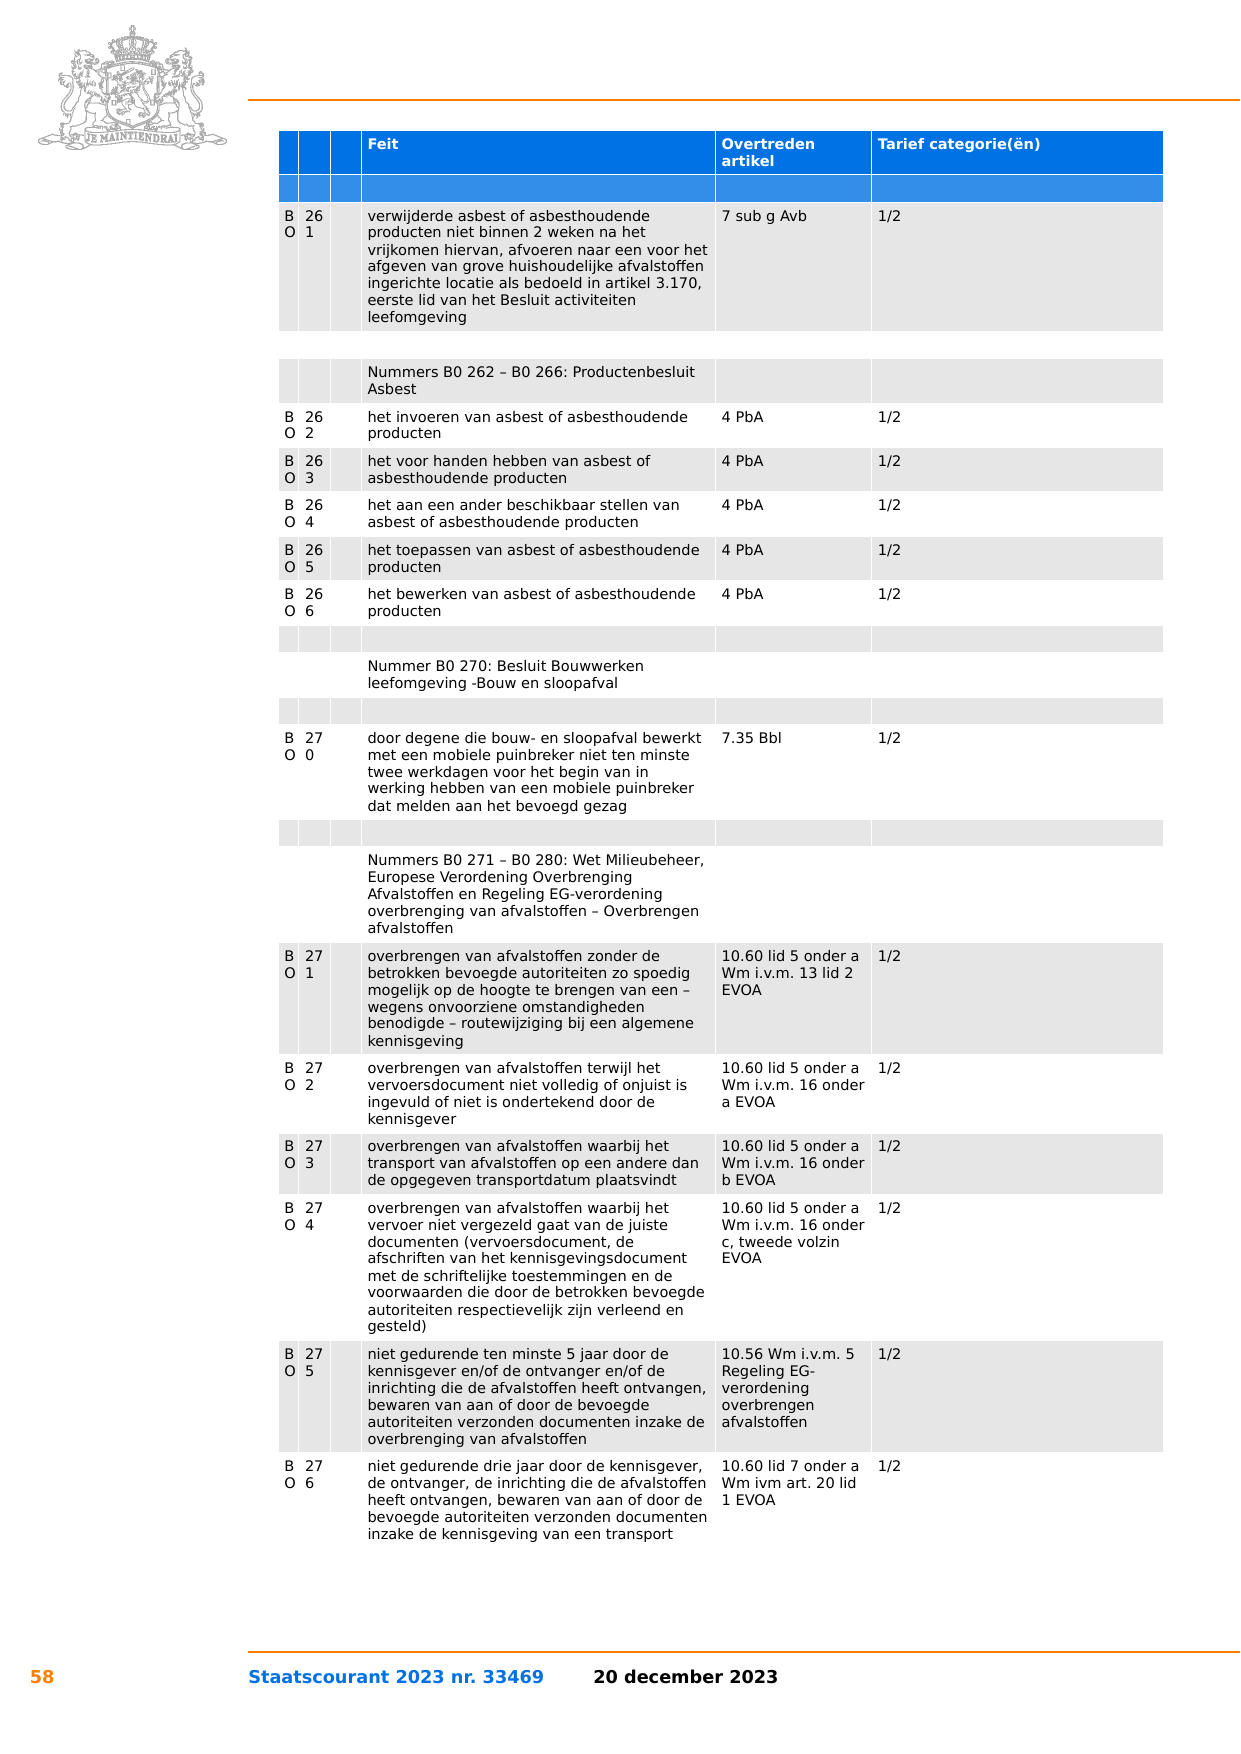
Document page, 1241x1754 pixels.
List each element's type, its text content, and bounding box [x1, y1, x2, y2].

table_cell BO [279, 943, 298, 1054]
table_cell [279, 175, 298, 202]
table_cell 274 [299, 1195, 330, 1340]
table_cell 1/2 [872, 943, 1163, 1054]
table_cell [716, 626, 871, 652]
table_cell [331, 203, 361, 331]
table_cell [872, 332, 1163, 358]
table_cell 10.60 lid 5 onder a Wm i.v.m. 16 onder c, tweede volzin EVOA [716, 1195, 871, 1340]
table_cell 261 [299, 203, 330, 331]
table_cell [872, 175, 1163, 202]
table_cell 273 [299, 1134, 330, 1194]
table_cell het aan een ander beschikbaar stellen van asbest of asbesthoudende producten [362, 493, 715, 536]
table_cell [299, 359, 330, 403]
table_cell [299, 653, 330, 696]
table_cell [279, 359, 298, 403]
table_cell [872, 653, 1163, 696]
table_cell 10.60 lid 5 onder a Wm i.v.m. 16 onder a EVOA [716, 1055, 871, 1132]
table_cell BO [279, 1055, 298, 1132]
table_cell 10.56 Wm i.v.m. 5 Regeling EG-verordening overbrengen afvalstoffen [716, 1341, 871, 1452]
table_cell [331, 943, 361, 1054]
table_cell [299, 332, 330, 358]
table_header [279, 131, 298, 174]
table_cell niet gedurende drie jaar door de kennisgever, de ontvanger, de inrichting die de afvalstoffen heeft ontvangen, bewaren van aan of door de bevoegde autoriteiten verzonden documenten inzake de kennisgeving van een transport [362, 1453, 715, 1548]
table_header Overtreden artikel [716, 131, 871, 174]
table_cell [362, 820, 715, 846]
table_cell 1/2 [872, 581, 1163, 624]
table_cell [299, 175, 330, 202]
table_cell [331, 537, 361, 580]
table_cell [331, 581, 361, 624]
table_cell 1/2 [872, 448, 1163, 491]
table_cell [299, 820, 330, 846]
table_cell Nummers B0 262 – B0 266: Productenbesluit Asbest [362, 359, 715, 403]
table_cell [331, 848, 361, 942]
table_cell [279, 332, 298, 358]
table_cell [362, 332, 715, 358]
table_cell [299, 848, 330, 942]
table_cell het toepassen van asbest of asbesthoudende producten [362, 537, 715, 580]
table_header Tarief categorie(ën) [872, 131, 1163, 174]
table_cell [362, 175, 715, 202]
table_cell 10.60 lid 7 onder a Wm ivm art. 20 lid 1 EVOA [716, 1453, 871, 1548]
table_cell 263 [299, 448, 330, 491]
table_cell [279, 698, 298, 724]
table_cell 276 [299, 1453, 330, 1548]
table_cell 7.35 Bbl [716, 725, 871, 819]
table_header [331, 131, 361, 174]
table_cell Nummer B0 270: Besluit Bouwwerken leefomgeving -Bouw en sloopafval [362, 653, 715, 696]
table_cell BO [279, 448, 298, 491]
picture [38, 25, 227, 150]
table_cell het bewerken van asbest of asbesthoudende producten [362, 581, 715, 624]
table_cell BO [279, 725, 298, 819]
table_cell [872, 698, 1163, 724]
table_cell 4 PbA [716, 537, 871, 580]
table_cell BO [279, 1134, 298, 1194]
table_cell 275 [299, 1341, 330, 1452]
table_cell [299, 626, 330, 652]
table_cell [331, 1055, 361, 1132]
table_cell verwijderde asbest of asbesthoudende producten niet binnen 2 weken na het vrijkomen hiervan, afvoeren naar een voor het afgeven van grove huishoudelijke afvalstoffen ingerichte locatie als bedoeld in artikel 3.170, eerste lid van het Besluit activiteiten leefomgeving [362, 203, 715, 331]
table_cell [331, 1453, 361, 1548]
table_cell [362, 626, 715, 652]
table_cell [716, 653, 871, 696]
table_cell [331, 448, 361, 491]
table_cell overbrengen van afvalstoffen terwijl het vervoersdocument niet volledig of onjuist is ingevuld of niet is ondertekend door de kennisgever [362, 1055, 715, 1132]
table_cell [716, 332, 871, 358]
table_cell 264 [299, 493, 330, 536]
table_cell [279, 820, 298, 846]
table_header Feit [362, 131, 715, 174]
table_cell BO [279, 1195, 298, 1340]
table_cell [331, 1195, 361, 1340]
table_cell 262 [299, 404, 330, 447]
table_cell overbrengen van afvalstoffen zonder de betrokken bevoegde autoriteiten zo spoedig mogelijk op de hoogte te brengen van een – wegens onvoorziene omstandigheden benodigde – routewijziging bij een algemene kennisgeving [362, 943, 715, 1054]
table_cell [331, 1341, 361, 1452]
table_cell 1/2 [872, 1055, 1163, 1132]
table_cell [331, 175, 361, 202]
table_cell [331, 493, 361, 536]
table_header [299, 131, 330, 174]
table_cell 1/2 [872, 493, 1163, 536]
table_cell 1/2 [872, 1341, 1163, 1452]
table_cell 266 [299, 581, 330, 624]
table_cell [716, 359, 871, 403]
table_cell [331, 626, 361, 652]
table_cell [362, 698, 715, 724]
table_cell [872, 820, 1163, 846]
table_cell [331, 404, 361, 447]
table_cell overbrengen van afvalstoffen waarbij het vervoer niet vergezeld gaat van de juiste documenten (vervoersdocument, de afschriften van het kennisgevingsdocument met de schriftelijke toestemmingen en de voorwaarden die door de betrokken bevoegde autoriteiten respectievelijk zijn verleend en gesteld) [362, 1195, 715, 1340]
table_cell 265 [299, 537, 330, 580]
table_cell 7 sub g Avb [716, 203, 871, 331]
table_cell BO [279, 1453, 298, 1548]
table_cell Nummers B0 271 – B0 280: Wet Milieubeheer, Europese Verordening Overbrenging Afvalstoffen en Regeling EG-verordening overbrenging van afvalstoffen – Overbrengen afvalstoffen [362, 848, 715, 942]
table_cell [331, 653, 361, 696]
table_cell 10.60 lid 5 onder a Wm i.v.m. 13 lid 2 EVOA [716, 943, 871, 1054]
table_cell [331, 820, 361, 846]
table_cell [279, 626, 298, 652]
table_cell 1/2 [872, 1453, 1163, 1548]
table_cell [331, 725, 361, 819]
table_cell BO [279, 581, 298, 624]
table_cell 1/2 [872, 537, 1163, 580]
table_cell 4 PbA [716, 404, 871, 447]
table_cell 10.60 lid 5 onder a Wm i.v.m. 16 onder b EVOA [716, 1134, 871, 1194]
table_cell 272 [299, 1055, 330, 1132]
table_cell het voor handen hebben van asbest of asbesthoudende producten [362, 448, 715, 491]
table_cell 1/2 [872, 404, 1163, 447]
table_cell 4 PbA [716, 581, 871, 624]
table_cell 1/2 [872, 203, 1163, 331]
table_cell [279, 653, 298, 696]
table_cell 1/2 [872, 725, 1163, 819]
table_cell [331, 1134, 361, 1194]
table_cell [872, 848, 1163, 942]
table_cell [716, 848, 871, 942]
table_cell [872, 626, 1163, 652]
table_cell 4 PbA [716, 448, 871, 491]
table_cell BO [279, 404, 298, 447]
table_cell overbrengen van afvalstoffen waarbij het transport van afvalstoffen op een andere dan de opgegeven transportdatum plaatsvindt [362, 1134, 715, 1194]
table_cell 1/2 [872, 1195, 1163, 1340]
table_cell 1/2 [872, 1134, 1163, 1194]
table_cell [331, 332, 361, 358]
table_cell [716, 175, 871, 202]
table_cell [331, 359, 361, 403]
table_cell BO [279, 537, 298, 580]
table_cell BO [279, 1341, 298, 1452]
table_cell [331, 698, 361, 724]
table_cell 4 PbA [716, 493, 871, 536]
table_cell het invoeren van asbest of asbesthoudende producten [362, 404, 715, 447]
table_cell 270 [299, 725, 330, 819]
table_cell niet gedurende ten minste 5 jaar door de kennisgever en/of de ontvanger en/of de inrichting die de afvalstoffen heeft ontvangen, bewaren van aan of door de bevoegde autoriteiten verzonden documenten inzake de overbrenging van afvalstoffen [362, 1341, 715, 1452]
table_cell [299, 698, 330, 724]
table_cell [872, 359, 1163, 403]
table_cell [279, 848, 298, 942]
table_cell BO [279, 203, 298, 331]
table_cell 271 [299, 943, 330, 1054]
table_cell door degene die bouw- en sloopafval bewerkt met een mobiele puinbreker niet ten minste twee werkdagen voor het begin van in werking hebben van een mobiele puinbreker dat melden aan het bevoegd gezag [362, 725, 715, 819]
table_cell [716, 820, 871, 846]
table_cell BO [279, 493, 298, 536]
table_cell [716, 698, 871, 724]
